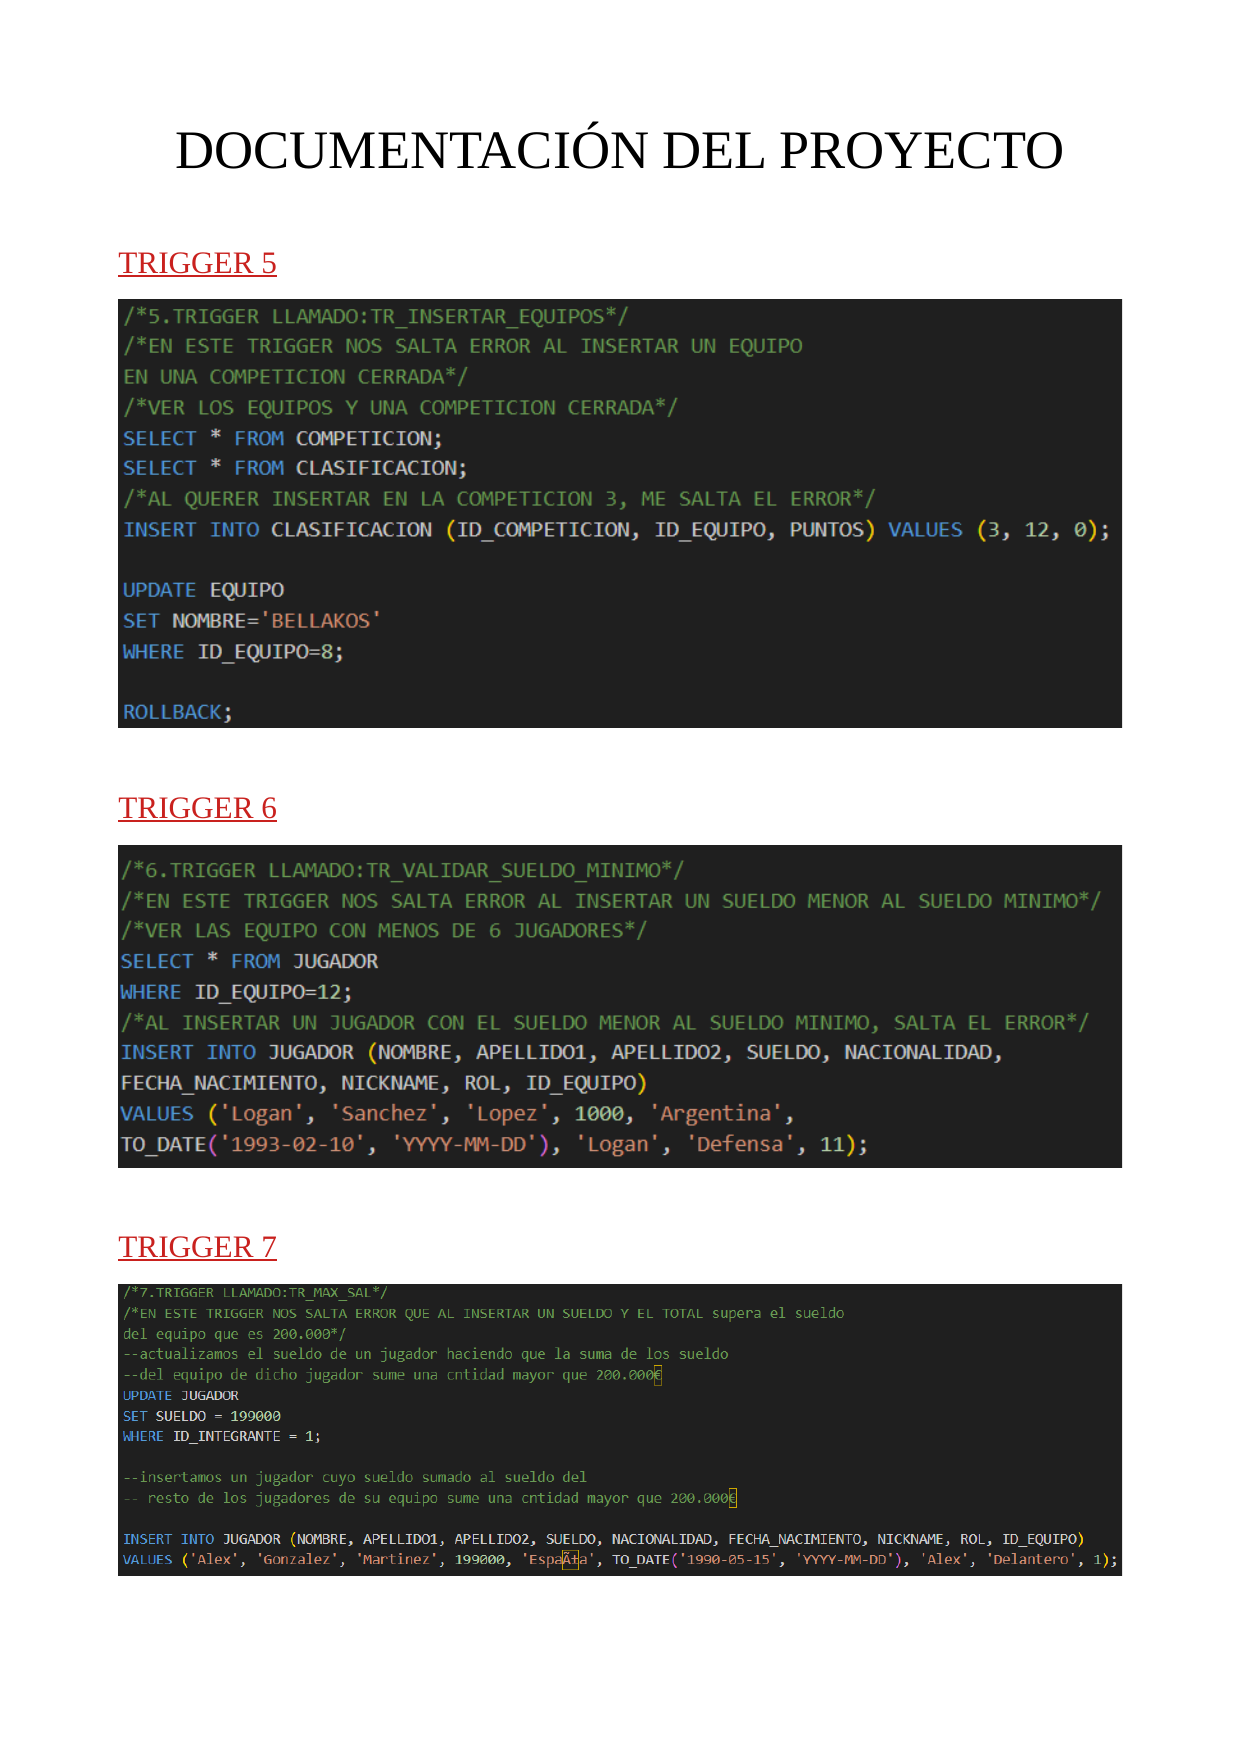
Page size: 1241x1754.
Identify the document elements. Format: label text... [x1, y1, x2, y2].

picture [118, 845, 1123, 1168]
picture [118, 299, 1123, 728]
text TRIGGER 6 [118, 789, 1122, 825]
picture [118, 1284, 1123, 1576]
text TRIGGER 5 [118, 244, 1122, 280]
text TRIGGER 7 [118, 1228, 1122, 1264]
